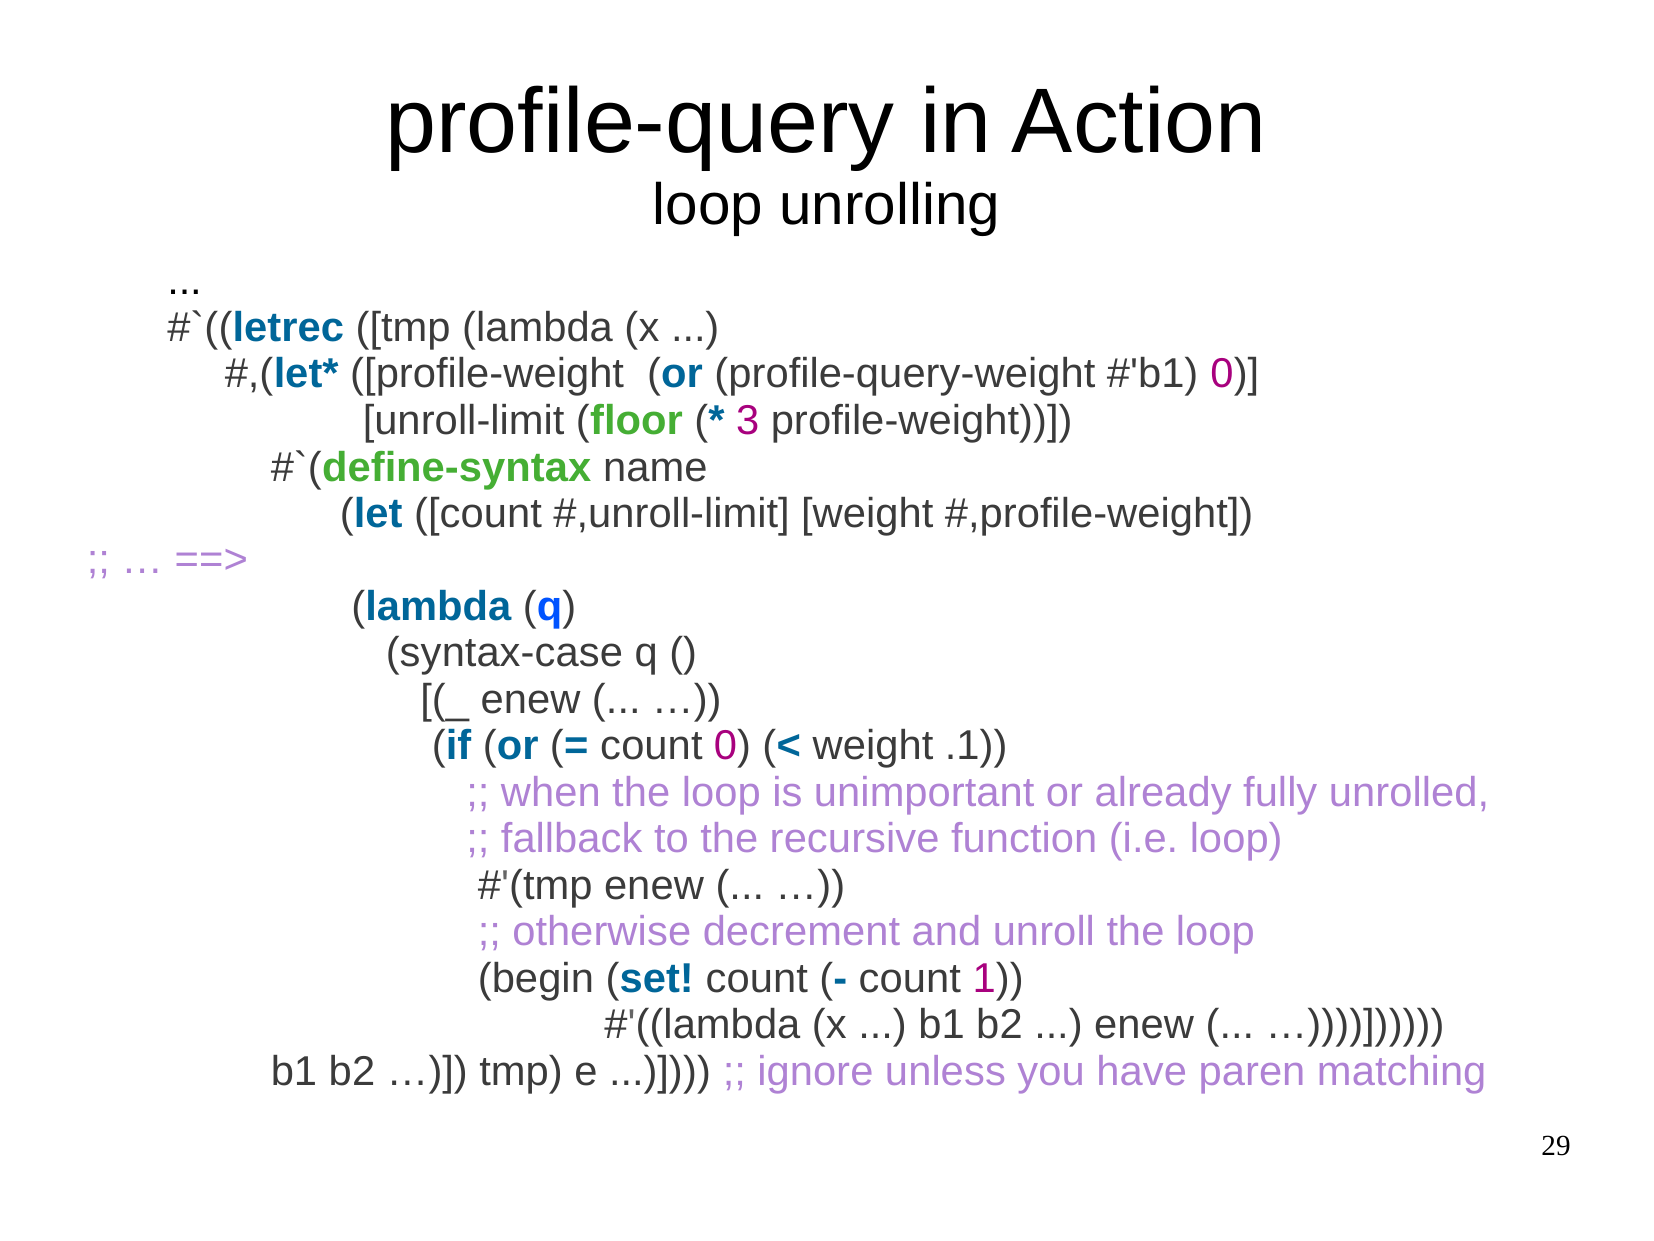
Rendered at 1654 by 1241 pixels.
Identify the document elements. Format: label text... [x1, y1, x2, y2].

subtitle ... #`((letrec ([tmp (lambda (x ...) #,(let* ([profile-weight (or (profile-query-weight #'b1) 0)] [unroll-limit (floor (* 3 profile-weight))]) #`(define-syntax name (let ([count #,unroll-limit] [weight #,profile-weight]) ;; … ==> (lambda (q) (syntax-case q () [(_ enew (... …)) (if (or (= count 0) (< weight .1)) ;; when the loop is unimportant or already fully unrolled, ;; fallback to the recursive function (i.e. loop) #'(tmp enew (... …)) ;; otherwise decrement and unroll the loop (begin (set! count (- count 1)) #'((lambda (x ...) b1 b2 ...) enew (... …))))]))))) b1 b2 …)]) tmp) e ...)]))) ;; ignore unless you have paren matching [86, 196, 1576, 1201]
title profile-query in Action loop unrolling [82, 49, 1571, 257]
